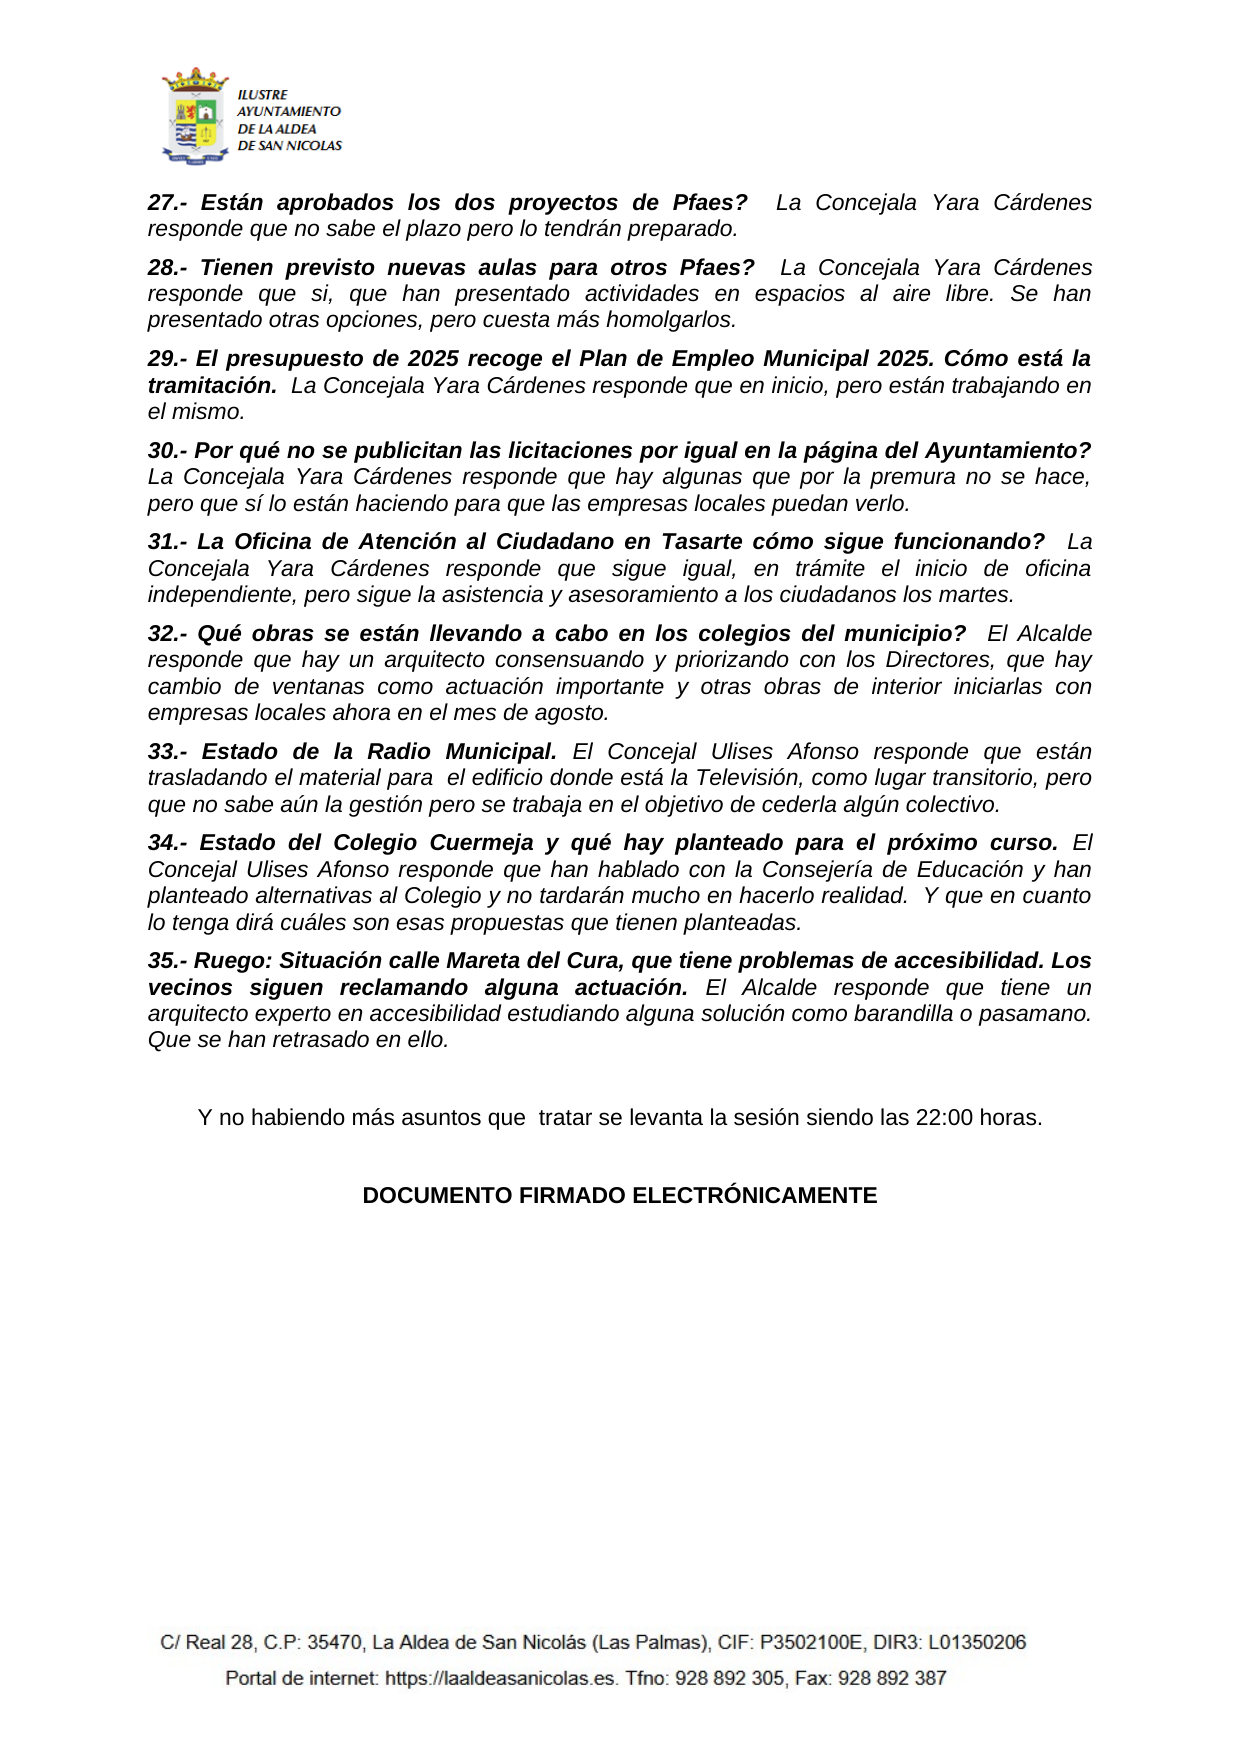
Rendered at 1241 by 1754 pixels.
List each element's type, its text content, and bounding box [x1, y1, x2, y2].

text 33.- Estado de la Radio Municipal. El Concejal Ulises Afonso responde que están trasladando el material para el edificio donde está la Televisión, como lugar transitorio, pero que no sabe aún la gestión pero se trabaja en el objetivo de cederla algún colectivo. [148, 738, 1093, 817]
text 27.- Están aprobados los dos proyectos de Pfaes? La Concejala Yara Cárdenes responde que no sabe el plazo pero lo tendrán preparado. [148, 188, 1093, 241]
text DOCUMENTO FIRMADO ELECTRÓNICAMENTE [148, 1182, 1093, 1208]
text 31.- La Oficina de Atención al Ciudadano en Tasarte cómo sigue funcionando? La Concejala Yara Cárdenes responde que sigue igual, en trámite el inicio de oficina independiente, pero sigue la asistencia y asesoramiento a los ciudadanos los martes. [148, 528, 1093, 607]
text Y no habiendo más asuntos que tratar se levanta la sesión siendo las 22:00 horas. [148, 1104, 1093, 1130]
text 28.- Tienen previsto nuevas aulas para otros Pfaes? La Concejala Yara Cárdenes responde que si, que han presentado actividades en espacios al aire libre. Se han presentado otras opciones, pero cuesta más homolgarlos. [148, 254, 1093, 333]
picture [148, 1626, 1034, 1694]
text 32.- Qué obras se están llevando a cabo en los colegios del municipio? El Alcalde responde que hay un arquitecto consensuando y priorizando con los Directores, que hay cambio de ventanas como actuación importante y otras obras de interior iniciarlas con empresas locales ahora en el mes de agosto. [148, 620, 1093, 725]
text 29.- El presupuesto de 2025 recoge el Plan de Empleo Municipal 2025. Cómo está la tramitación. La Concejala Yara Cárdenes responde que en inicio, pero están trabajando en el mismo. [148, 345, 1093, 424]
picture [148, 59, 358, 173]
text 30.- Por qué no se publicitan las licitaciones por igual en la página del Ayuntamiento? La Concejala Yara Cárdenes responde que hay algunas que por la premura no se hace, pero que sí lo están haciendo para que las empresas locales puedan verlo. [148, 437, 1093, 516]
text 35.- Ruego: Situación calle Mareta del Cura, que tiene problemas de accesibilidad. Los vecinos siguen reclamando alguna actuación. El Alcalde responde que tiene un arquitecto experto en accesibilidad estudiando alguna solución como barandilla o pasamano. Que se han retrasado en ello. [148, 947, 1093, 1053]
text 34.- Estado del Colegio Cuermeja y qué hay planteado para el próximo curso. El Concejal Ulises Afonso responde que han hablado con la Consejería de Educación y han planteado alternativas al Colegio y no tardarán mucho en hacerlo realidad. Y que en cuanto lo tenga dirá cuáles son esas propuestas que tienen planteadas. [148, 829, 1093, 935]
